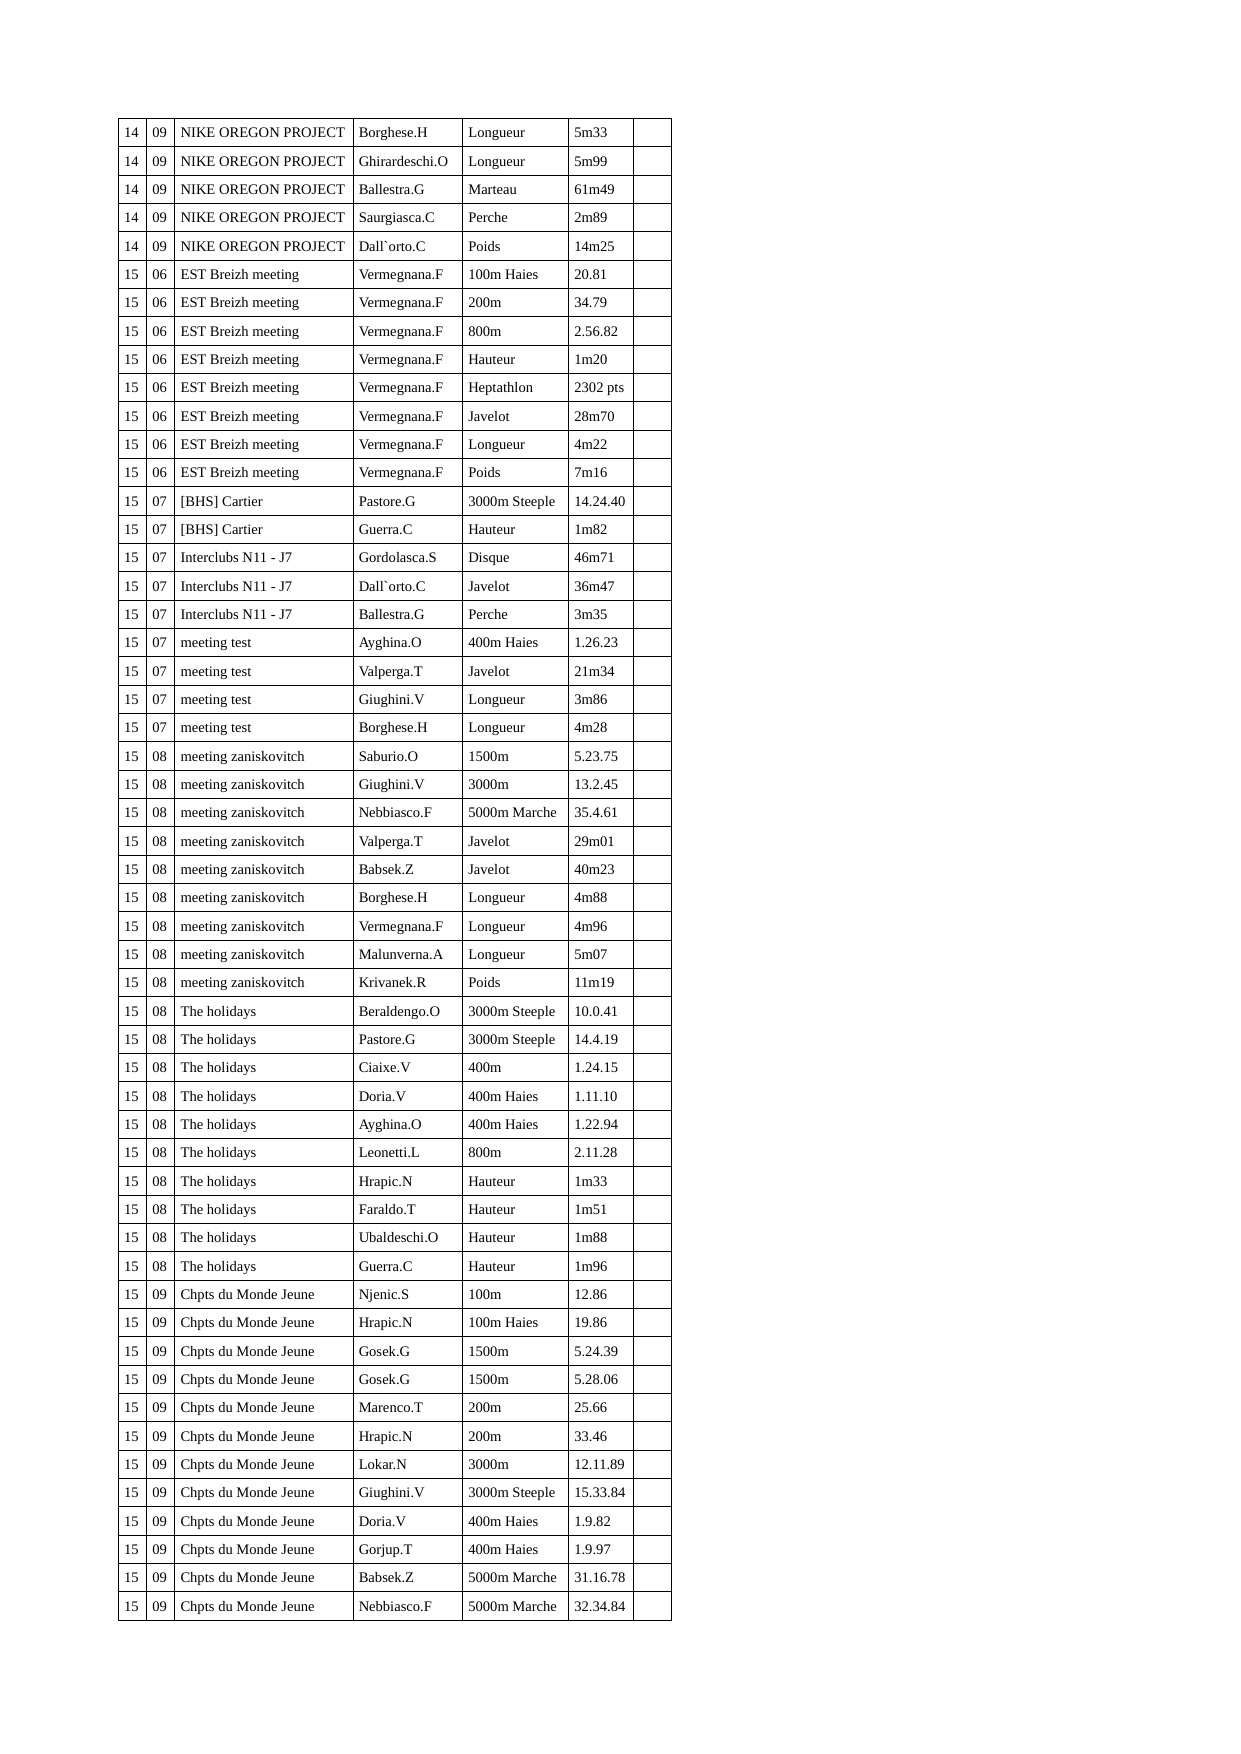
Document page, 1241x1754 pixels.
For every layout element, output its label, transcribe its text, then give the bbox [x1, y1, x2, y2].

table_cell Dall`orto.C [354, 232, 462, 260]
table_cell 08 [147, 1111, 174, 1138]
table_cell EST Breizh meeting [175, 289, 353, 316]
table_cell Vermegnana.F [354, 261, 462, 288]
table_cell 15 [119, 1479, 146, 1506]
table_cell 7m16 [569, 459, 633, 486]
table_cell 07 [147, 657, 174, 685]
table_cell 15 [119, 1564, 146, 1591]
table_cell 14 [119, 147, 146, 175]
table_cell 06 [147, 346, 174, 373]
table_cell [634, 1054, 671, 1081]
table_cell The holidays [175, 1139, 353, 1166]
table_cell 34.79 [569, 289, 633, 316]
table_cell 5.23.75 [569, 742, 633, 770]
table_cell 200m [463, 1422, 568, 1450]
table_cell Chpts du Monde Jeune [175, 1309, 353, 1336]
table_cell 09 [147, 176, 174, 203]
table_cell meeting zaniskovitch [175, 884, 353, 911]
table_cell 15 [119, 1054, 146, 1081]
table_cell 15 [119, 1026, 146, 1053]
table_cell 1m20 [569, 346, 633, 373]
table_cell 09 [147, 1309, 174, 1336]
table_cell 15 [119, 431, 146, 458]
table_cell [634, 374, 671, 401]
table_cell 08 [147, 1082, 174, 1110]
table_cell Hrapic.N [354, 1309, 462, 1336]
table_cell [634, 1337, 671, 1365]
table_cell 09 [147, 232, 174, 260]
table_cell 08 [147, 969, 174, 996]
table_cell 09 [147, 147, 174, 175]
table_cell [634, 232, 671, 260]
table_cell 06 [147, 261, 174, 288]
table_cell Gosek.G [354, 1337, 462, 1365]
table_cell Hauteur [463, 516, 568, 543]
table_cell 32.34.84 [569, 1592, 633, 1620]
table_cell 15 [119, 997, 146, 1025]
table_cell [634, 289, 671, 316]
table_cell Pastore.G [354, 487, 462, 515]
table_cell [634, 402, 671, 430]
table_cell 06 [147, 402, 174, 430]
table_cell Chpts du Monde Jeune [175, 1507, 353, 1535]
table_cell [634, 1536, 671, 1563]
table_cell meeting test [175, 629, 353, 656]
table_cell EST Breizh meeting [175, 459, 353, 486]
table_cell 1.24.15 [569, 1054, 633, 1081]
table_cell Giughini.V [354, 686, 462, 713]
table_cell 15 [119, 1167, 146, 1195]
table_cell [634, 686, 671, 713]
table_cell 08 [147, 827, 174, 855]
table_cell 21m34 [569, 657, 633, 685]
table_cell Beraldengo.O [354, 997, 462, 1025]
table_cell 14 [119, 119, 146, 146]
table_cell 08 [147, 799, 174, 826]
table_cell meeting zaniskovitch [175, 771, 353, 798]
table_cell 3000m Steeple [463, 997, 568, 1025]
table_cell [634, 1111, 671, 1138]
table_cell 28m70 [569, 402, 633, 430]
table_cell 800m [463, 1139, 568, 1166]
table_cell 15 [119, 912, 146, 940]
table_cell [634, 346, 671, 373]
table_cell Ballestra.G [354, 176, 462, 203]
table_cell [634, 1196, 671, 1223]
table_cell 5000m Marche [463, 1592, 568, 1620]
table_cell Ghirardeschi.O [354, 147, 462, 175]
table_cell 07 [147, 601, 174, 628]
table_cell meeting zaniskovitch [175, 742, 353, 770]
table_cell Ayghina.O [354, 629, 462, 656]
table_cell 3000m Steeple [463, 1026, 568, 1053]
table_cell [634, 827, 671, 855]
table_cell 3m35 [569, 601, 633, 628]
table_cell EST Breizh meeting [175, 261, 353, 288]
table_cell meeting zaniskovitch [175, 912, 353, 940]
table_cell 07 [147, 544, 174, 571]
table_cell 5000m Marche [463, 1564, 568, 1591]
table_cell 15.33.84 [569, 1479, 633, 1506]
table_cell 06 [147, 374, 174, 401]
table_cell 15 [119, 601, 146, 628]
table_cell Javelot [463, 402, 568, 430]
table_cell 09 [147, 1451, 174, 1478]
table_cell Babsek.Z [354, 856, 462, 883]
table_cell 08 [147, 856, 174, 883]
table_cell [634, 261, 671, 288]
table_cell Faraldo.T [354, 1196, 462, 1223]
table_cell [634, 317, 671, 345]
table_cell Longueur [463, 147, 568, 175]
table_cell 1500m [463, 742, 568, 770]
table_cell 1500m [463, 1337, 568, 1365]
table_cell 15 [119, 516, 146, 543]
table_cell 15 [119, 1422, 146, 1450]
table_cell The holidays [175, 1054, 353, 1081]
table_cell [634, 431, 671, 458]
table_cell Doria.V [354, 1507, 462, 1535]
table_cell 15 [119, 714, 146, 741]
table_cell Interclubs N11 - J7 [175, 572, 353, 600]
table_cell 15 [119, 374, 146, 401]
table_cell 14 [119, 204, 146, 231]
table_cell EST Breizh meeting [175, 346, 353, 373]
table_cell Hauteur [463, 1252, 568, 1280]
table_cell Longueur [463, 714, 568, 741]
table_cell [634, 969, 671, 996]
table_cell [634, 147, 671, 175]
table_cell 400m Haies [463, 1082, 568, 1110]
table_cell Pastore.G [354, 1026, 462, 1053]
table_cell [634, 657, 671, 685]
table_cell 400m Haies [463, 1536, 568, 1563]
table_cell 06 [147, 459, 174, 486]
table_cell Valperga.T [354, 827, 462, 855]
table_cell 14.24.40 [569, 487, 633, 515]
table_cell [634, 856, 671, 883]
table_cell 08 [147, 997, 174, 1025]
table_cell 1.9.97 [569, 1536, 633, 1563]
table_cell Vermegnana.F [354, 346, 462, 373]
table_cell 100m Haies [463, 1309, 568, 1336]
table_cell 1.22.94 [569, 1111, 633, 1138]
table_cell 20.81 [569, 261, 633, 288]
table_cell 15 [119, 686, 146, 713]
table_cell [634, 459, 671, 486]
table_cell [634, 742, 671, 770]
table_cell Hauteur [463, 1167, 568, 1195]
table_cell 15 [119, 657, 146, 685]
table_cell [634, 1507, 671, 1535]
table_cell 12.11.89 [569, 1451, 633, 1478]
table_cell [634, 119, 671, 146]
table_cell Chpts du Monde Jeune [175, 1422, 353, 1450]
table_cell Hrapic.N [354, 1422, 462, 1450]
table_cell Heptathlon [463, 374, 568, 401]
table_cell 3m86 [569, 686, 633, 713]
table_cell [BHS] Cartier [175, 487, 353, 515]
table_cell Vermegnana.F [354, 402, 462, 430]
table_cell Gorjup.T [354, 1536, 462, 1563]
table_cell NIKE OREGON PROJECT [175, 232, 353, 260]
table_cell [634, 1479, 671, 1506]
table_cell 1m33 [569, 1167, 633, 1195]
table_cell [634, 997, 671, 1025]
table_cell 46m71 [569, 544, 633, 571]
table_cell 100m [463, 1281, 568, 1308]
table_cell 1.11.10 [569, 1082, 633, 1110]
table_cell 200m [463, 289, 568, 316]
table_cell 15 [119, 1592, 146, 1620]
table_cell Babsek.Z [354, 1564, 462, 1591]
table_cell [634, 204, 671, 231]
table_cell Javelot [463, 827, 568, 855]
table_cell 15 [119, 261, 146, 288]
table_cell Gordolasca.S [354, 544, 462, 571]
table_cell 15 [119, 799, 146, 826]
table_cell The holidays [175, 1196, 353, 1223]
table_cell 31.16.78 [569, 1564, 633, 1591]
table_cell Javelot [463, 657, 568, 685]
table_cell 15 [119, 1507, 146, 1535]
table_cell [634, 1394, 671, 1421]
table_cell 09 [147, 1536, 174, 1563]
table_cell [BHS] Cartier [175, 516, 353, 543]
table_cell Ballestra.G [354, 601, 462, 628]
table_cell 15 [119, 1337, 146, 1365]
table_cell 3000m Steeple [463, 1479, 568, 1506]
table_cell NIKE OREGON PROJECT [175, 176, 353, 203]
table_cell 15 [119, 572, 146, 600]
table_cell 08 [147, 912, 174, 940]
table_cell Poids [463, 969, 568, 996]
table_cell [634, 1252, 671, 1280]
table_cell Javelot [463, 572, 568, 600]
table_cell The holidays [175, 1224, 353, 1251]
table_cell NIKE OREGON PROJECT [175, 147, 353, 175]
table_cell 07 [147, 714, 174, 741]
table_cell 400m Haies [463, 1507, 568, 1535]
table_cell 09 [147, 1422, 174, 1450]
table_cell Saburio.O [354, 742, 462, 770]
table_cell Hrapic.N [354, 1167, 462, 1195]
table_cell [634, 941, 671, 968]
table_cell 11m19 [569, 969, 633, 996]
table_cell 15 [119, 884, 146, 911]
table_cell 33.46 [569, 1422, 633, 1450]
table_cell 15 [119, 1394, 146, 1421]
table_cell 1m82 [569, 516, 633, 543]
table_cell 200m [463, 1394, 568, 1421]
table_cell meeting zaniskovitch [175, 799, 353, 826]
table_cell [634, 601, 671, 628]
table_cell The holidays [175, 1026, 353, 1053]
table_cell 15 [119, 1252, 146, 1280]
table_cell [634, 1167, 671, 1195]
table_cell 15 [119, 1366, 146, 1393]
table_cell 3000m [463, 771, 568, 798]
table_cell 08 [147, 1252, 174, 1280]
table_cell Marenco.T [354, 1394, 462, 1421]
table_cell meeting zaniskovitch [175, 827, 353, 855]
table_cell 09 [147, 119, 174, 146]
table_cell Poids [463, 459, 568, 486]
table_cell 06 [147, 317, 174, 345]
table_cell [634, 544, 671, 571]
table_cell [634, 516, 671, 543]
table_cell [634, 176, 671, 203]
table_cell Guerra.C [354, 516, 462, 543]
table_cell Poids [463, 232, 568, 260]
table_cell Vermegnana.F [354, 317, 462, 345]
table_cell 2.11.28 [569, 1139, 633, 1166]
table_cell 400m Haies [463, 1111, 568, 1138]
table_cell 4m22 [569, 431, 633, 458]
table_cell 06 [147, 289, 174, 316]
table_cell 400m Haies [463, 629, 568, 656]
table_cell Longueur [463, 884, 568, 911]
table_cell Guerra.C [354, 1252, 462, 1280]
table_cell 61m49 [569, 176, 633, 203]
table_cell Interclubs N11 - J7 [175, 544, 353, 571]
table_cell EST Breizh meeting [175, 317, 353, 345]
table_cell Chpts du Monde Jeune [175, 1281, 353, 1308]
table_cell Nebbiasco.F [354, 1592, 462, 1620]
table_cell 100m Haies [463, 261, 568, 288]
table_cell 10.0.41 [569, 997, 633, 1025]
table_cell 15 [119, 1281, 146, 1308]
table_cell 1500m [463, 1366, 568, 1393]
table_cell 15 [119, 941, 146, 968]
table_cell Hauteur [463, 346, 568, 373]
table_cell EST Breizh meeting [175, 431, 353, 458]
table_cell meeting zaniskovitch [175, 941, 353, 968]
table_cell Vermegnana.F [354, 431, 462, 458]
table_cell 15 [119, 1196, 146, 1223]
table_cell 14 [119, 176, 146, 203]
table_cell [634, 1592, 671, 1620]
table_cell [634, 1309, 671, 1336]
table_cell 1m51 [569, 1196, 633, 1223]
table_cell 800m [463, 317, 568, 345]
table_cell 15 [119, 1224, 146, 1251]
table_cell Malunverna.A [354, 941, 462, 968]
table_cell 08 [147, 1167, 174, 1195]
table_cell 08 [147, 771, 174, 798]
table_cell Chpts du Monde Jeune [175, 1592, 353, 1620]
table_cell EST Breizh meeting [175, 402, 353, 430]
table_cell Chpts du Monde Jeune [175, 1366, 353, 1393]
table_cell Ayghina.O [354, 1111, 462, 1138]
table_cell 4m96 [569, 912, 633, 940]
table_cell 09 [147, 204, 174, 231]
table_cell Vermegnana.F [354, 374, 462, 401]
table_cell meeting test [175, 657, 353, 685]
table_cell 14 [119, 232, 146, 260]
table_cell 09 [147, 1592, 174, 1620]
table_cell 29m01 [569, 827, 633, 855]
table_cell 15 [119, 544, 146, 571]
table_cell 15 [119, 1082, 146, 1110]
table_cell EST Breizh meeting [175, 374, 353, 401]
table_cell The holidays [175, 1082, 353, 1110]
table_cell [634, 912, 671, 940]
table_cell 36m47 [569, 572, 633, 600]
table_cell 1m96 [569, 1252, 633, 1280]
table_cell 5m07 [569, 941, 633, 968]
table_cell [634, 1224, 671, 1251]
table_cell 1.9.82 [569, 1507, 633, 1535]
table_cell 14.4.19 [569, 1026, 633, 1053]
table_cell Chpts du Monde Jeune [175, 1451, 353, 1478]
table_cell 08 [147, 1139, 174, 1166]
table_cell 08 [147, 1196, 174, 1223]
table_cell 08 [147, 742, 174, 770]
table_cell 08 [147, 1054, 174, 1081]
table_cell 15 [119, 1451, 146, 1478]
table_cell 15 [119, 969, 146, 996]
table_cell meeting test [175, 686, 353, 713]
table_cell 15 [119, 459, 146, 486]
table_cell 09 [147, 1564, 174, 1591]
table_cell 15 [119, 629, 146, 656]
table_cell Borghese.H [354, 714, 462, 741]
table_cell 08 [147, 884, 174, 911]
table_cell 09 [147, 1281, 174, 1308]
table_cell 4m28 [569, 714, 633, 741]
table_cell 15 [119, 487, 146, 515]
table_cell 1.26.23 [569, 629, 633, 656]
table_cell 08 [147, 1026, 174, 1053]
table_cell [634, 1366, 671, 1393]
table_cell Krivanek.R [354, 969, 462, 996]
table_cell [634, 799, 671, 826]
table_cell 08 [147, 941, 174, 968]
table_cell [634, 771, 671, 798]
table_cell 06 [147, 431, 174, 458]
table_cell Borghese.H [354, 884, 462, 911]
table_cell NIKE OREGON PROJECT [175, 204, 353, 231]
table_cell Saurgiasca.C [354, 204, 462, 231]
table_cell 3000m Steeple [463, 487, 568, 515]
table_cell 15 [119, 856, 146, 883]
table_cell Dall`orto.C [354, 572, 462, 600]
table_cell Vermegnana.F [354, 459, 462, 486]
table_cell Perche [463, 601, 568, 628]
table_cell Lokar.N [354, 1451, 462, 1478]
table_cell Longueur [463, 431, 568, 458]
table_cell Gosek.G [354, 1366, 462, 1393]
table_cell meeting zaniskovitch [175, 969, 353, 996]
table_cell 07 [147, 487, 174, 515]
table_cell The holidays [175, 1111, 353, 1138]
table_cell 15 [119, 1139, 146, 1166]
table_cell 15 [119, 402, 146, 430]
table_cell 15 [119, 827, 146, 855]
table_cell 15 [119, 317, 146, 345]
table_cell Chpts du Monde Jeune [175, 1564, 353, 1591]
table_cell 07 [147, 572, 174, 600]
table_cell Njenic.S [354, 1281, 462, 1308]
table_cell 12.86 [569, 1281, 633, 1308]
table_cell 09 [147, 1394, 174, 1421]
table_cell 07 [147, 629, 174, 656]
table_cell 4m88 [569, 884, 633, 911]
table_cell 15 [119, 1536, 146, 1563]
table_cell Javelot [463, 856, 568, 883]
table_cell 15 [119, 346, 146, 373]
table_cell 35.4.61 [569, 799, 633, 826]
table_cell The holidays [175, 997, 353, 1025]
table_cell Doria.V [354, 1082, 462, 1110]
table_cell [634, 1281, 671, 1308]
table_cell The holidays [175, 1252, 353, 1280]
table_cell Vermegnana.F [354, 912, 462, 940]
table_cell Giughini.V [354, 1479, 462, 1506]
table_cell Longueur [463, 119, 568, 146]
table_cell Chpts du Monde Jeune [175, 1394, 353, 1421]
table_cell Nebbiasco.F [354, 799, 462, 826]
table_cell meeting zaniskovitch [175, 856, 353, 883]
table_cell [634, 487, 671, 515]
table_cell Borghese.H [354, 119, 462, 146]
table_cell Longueur [463, 941, 568, 968]
table_cell Perche [463, 204, 568, 231]
table_cell [634, 1082, 671, 1110]
table_cell [634, 629, 671, 656]
table_cell 2m89 [569, 204, 633, 231]
table_cell 2302 pts [569, 374, 633, 401]
table_cell 3000m [463, 1451, 568, 1478]
table_cell 5m99 [569, 147, 633, 175]
table_cell 5000m Marche [463, 799, 568, 826]
table_cell Ubaldeschi.O [354, 1224, 462, 1251]
table_cell 15 [119, 742, 146, 770]
table_cell 40m23 [569, 856, 633, 883]
table_cell Valperga.T [354, 657, 462, 685]
table_cell Vermegnana.F [354, 289, 462, 316]
table_cell 1m88 [569, 1224, 633, 1251]
table_cell 15 [119, 289, 146, 316]
table_cell [634, 714, 671, 741]
table_cell [634, 1139, 671, 1166]
table_cell 5.28.06 [569, 1366, 633, 1393]
table_cell 13.2.45 [569, 771, 633, 798]
table_cell 07 [147, 516, 174, 543]
table_cell Ciaixe.V [354, 1054, 462, 1081]
table_cell The holidays [175, 1167, 353, 1195]
table_cell 19.86 [569, 1309, 633, 1336]
table_cell 2.56.82 [569, 317, 633, 345]
table_cell Giughini.V [354, 771, 462, 798]
table_cell 5.24.39 [569, 1337, 633, 1365]
table_cell [634, 884, 671, 911]
table_cell Leonetti.L [354, 1139, 462, 1166]
table_cell Longueur [463, 912, 568, 940]
table_cell 08 [147, 1224, 174, 1251]
table_cell Hauteur [463, 1196, 568, 1223]
table_cell 09 [147, 1507, 174, 1535]
table_cell 09 [147, 1366, 174, 1393]
table_cell [634, 572, 671, 600]
table_cell [634, 1422, 671, 1450]
table_cell [634, 1026, 671, 1053]
table_cell Marteau [463, 176, 568, 203]
table_cell 09 [147, 1337, 174, 1365]
table_cell Hauteur [463, 1224, 568, 1251]
table_cell Disque [463, 544, 568, 571]
table_cell 09 [147, 1479, 174, 1506]
table_cell Longueur [463, 686, 568, 713]
table_cell 15 [119, 771, 146, 798]
table_cell 15 [119, 1309, 146, 1336]
table_cell [634, 1451, 671, 1478]
table_cell 07 [147, 686, 174, 713]
table_cell Chpts du Monde Jeune [175, 1337, 353, 1365]
table_cell 25.66 [569, 1394, 633, 1421]
table_cell NIKE OREGON PROJECT [175, 119, 353, 146]
table_cell [634, 1564, 671, 1591]
table_cell 15 [119, 1111, 146, 1138]
table_cell meeting test [175, 714, 353, 741]
table_cell 14m25 [569, 232, 633, 260]
table_cell Chpts du Monde Jeune [175, 1479, 353, 1506]
table_cell 5m33 [569, 119, 633, 146]
table_cell Chpts du Monde Jeune [175, 1536, 353, 1563]
table_cell Interclubs N11 - J7 [175, 601, 353, 628]
table_cell 400m [463, 1054, 568, 1081]
